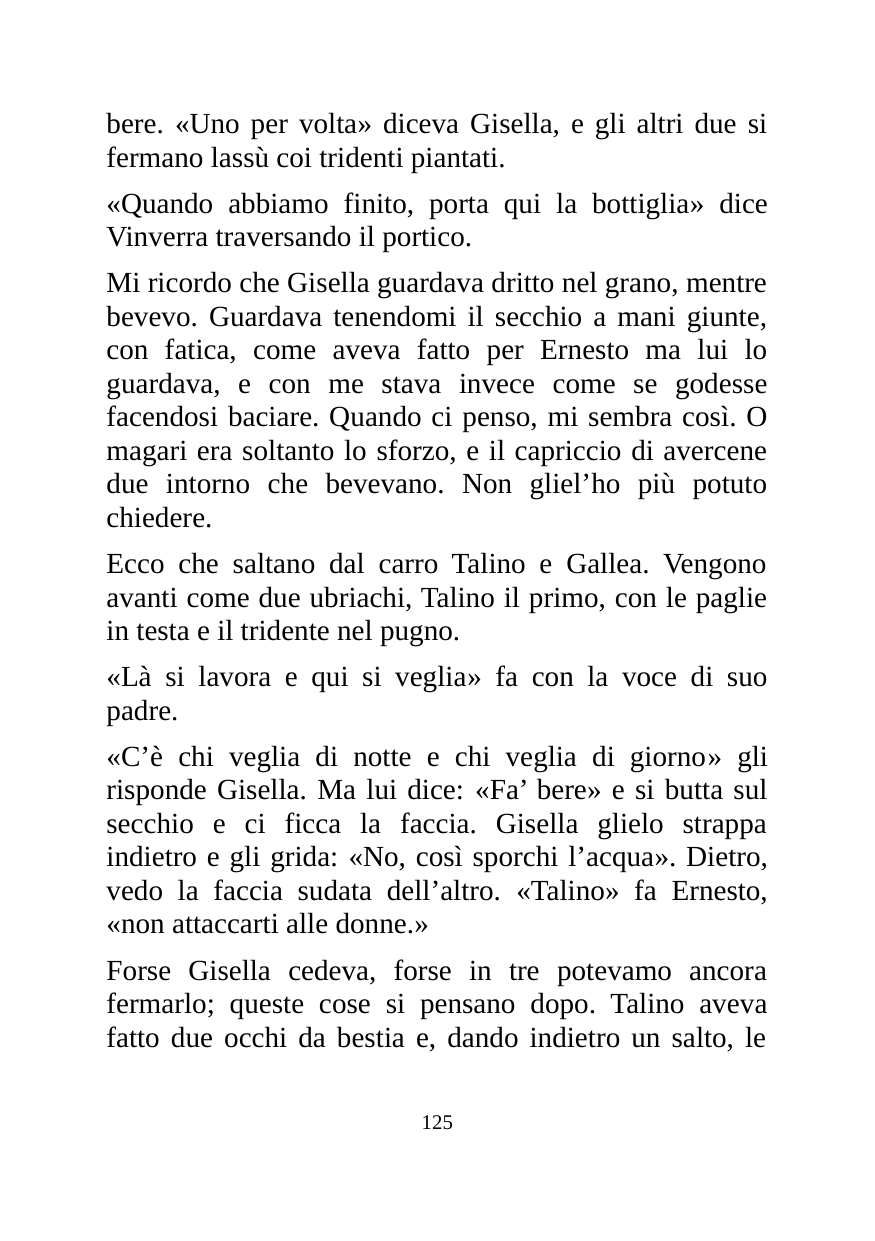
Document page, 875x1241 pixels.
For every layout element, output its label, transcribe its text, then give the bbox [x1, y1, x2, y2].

text Forse Gisella cedeva, forse in tre potevamo ancora fermarlo; queste cose si pensano dopo. Talino aveva fatto due occhi da bestia e, dando indietro un salto, le [106, 953, 768, 1053]
text Mi ricordo che Gisella guardava dritto nel grano, mentre bevevo. Guardava tenendomi il secchio a mani giunte, con fatica, come aveva fatto per Ernesto ma lui lo guardava, e con me stava invece come se godesse facendosi baciare. Quando ci penso, mi sembra così. O magari era soltanto lo sforzo, e il capriccio di avercene due intorno che bevevano. Non gliel’ho più potuto chiedere. [106, 265, 768, 534]
text «Là si lavora e qui si veglia» fa con la voce di suo padre. [106, 659, 768, 726]
text Ecco che saltano dal carro Talino e Gallea. Vengono avanti come due ubriachi, Talino il primo, con le paglie in testa e il tridente nel pugno. [106, 546, 768, 647]
text bere. «Uno per volta» diceva Gisella, e gli altri due si fermano lassù coi tridenti piantati. [106, 106, 768, 173]
text «Quando abbiamo finito, porta qui la bottiglia» dice Vinverra traversando il portico. [106, 186, 768, 253]
text «C’è chi veglia di notte e chi veglia di giorno» gli risponde Gisella. Ma lui dice: «Fa’ bere» e si butta sul secchio e ci ficca la faccia. Gisella glielo strappa indietro e gli grida: «No, così sporchi l’acqua». Dietro, vedo la faccia sudata dell’altro. «Talino» fa Ernesto, «non attaccarti alle donne.» [106, 739, 768, 940]
